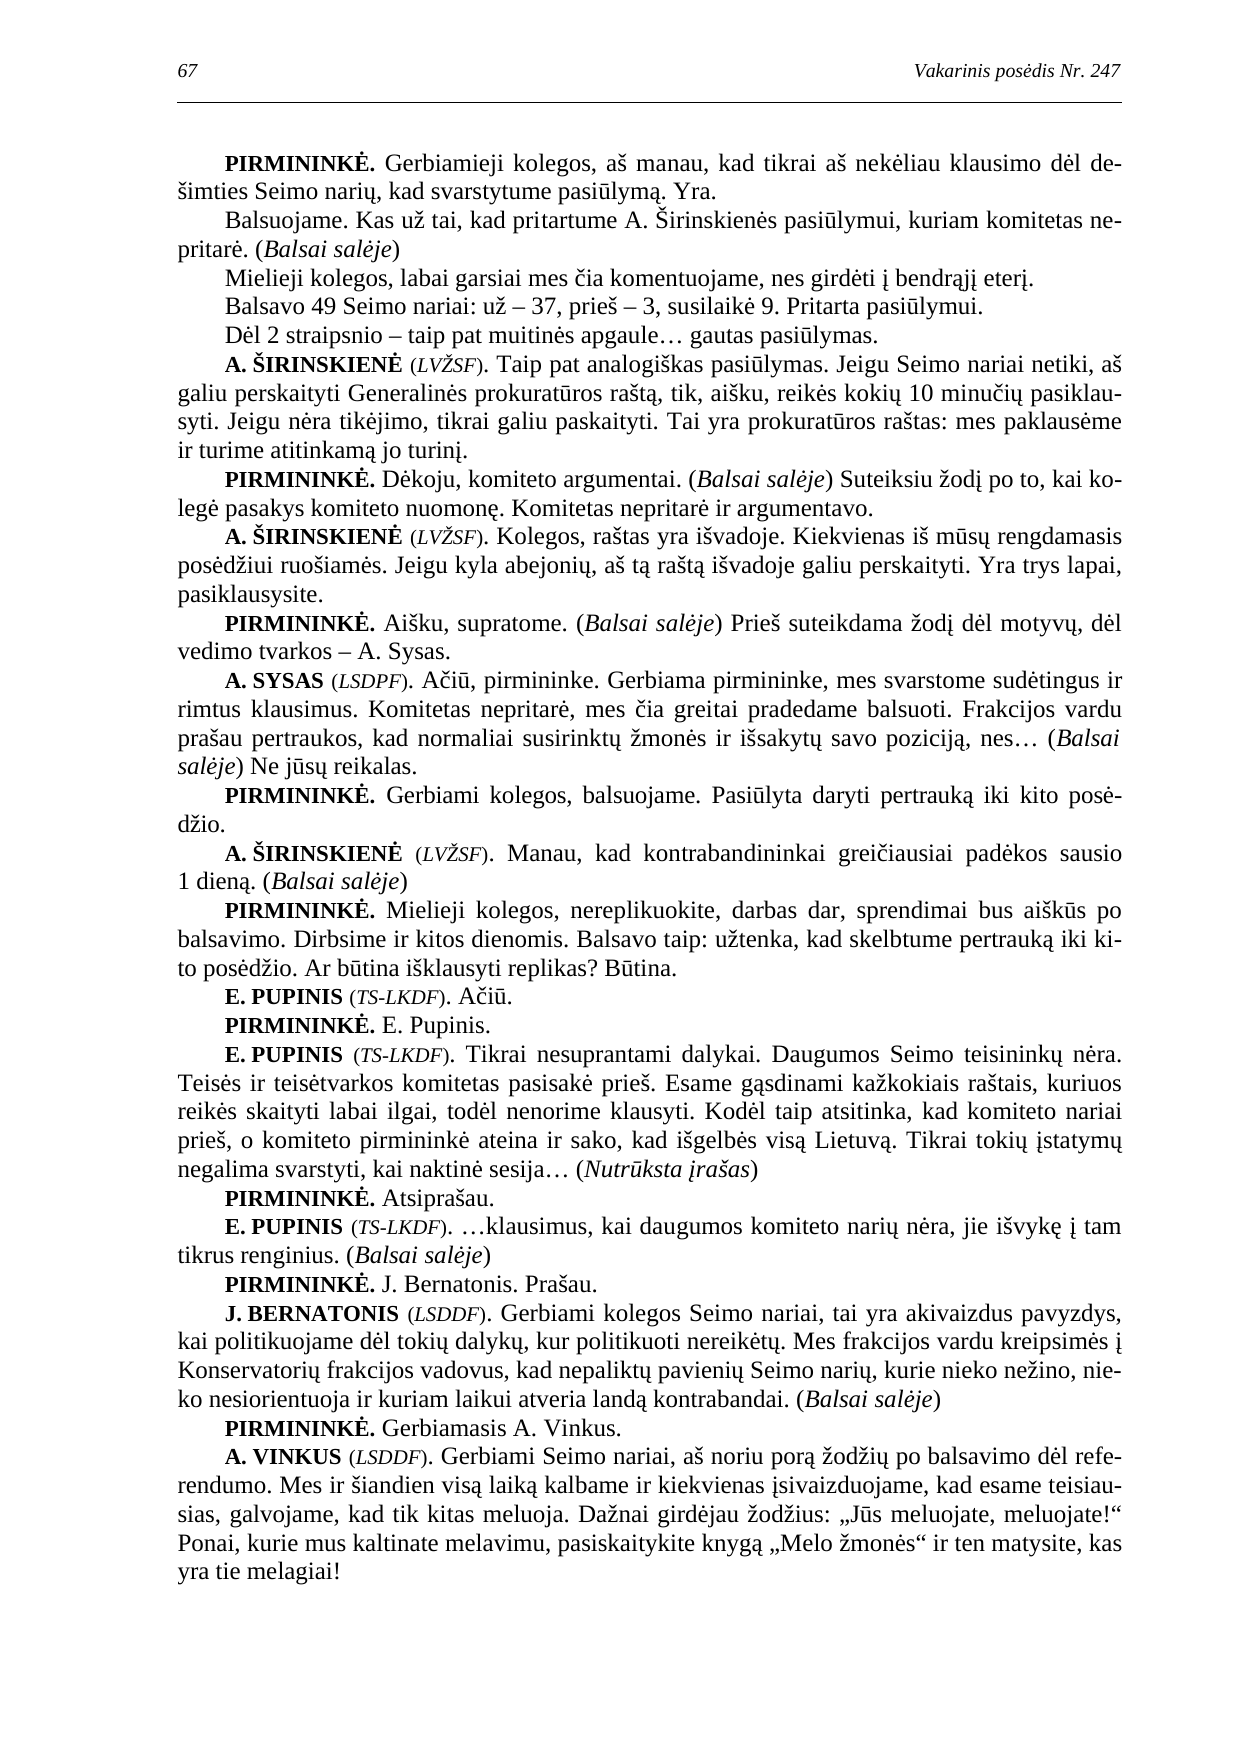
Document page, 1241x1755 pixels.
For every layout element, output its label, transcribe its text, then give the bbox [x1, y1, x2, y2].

text E. PUPINIS (TS-LKDF). Ačiū. [177, 981, 1122, 1010]
text Bal­suo­ja­me. Kas už tai, kad pri­tar­tu­me A. Ši­rins­kie­nės pa­siū­ly­mui, ku­riam ko­mi­te­tas ne­pri­ta­rė. (Bal­sai sa­lė­je) [177, 205, 1122, 263]
text Dėl 2 straips­nio – taip pat mui­ti­nės ap­gau­le… gau­tas pa­siū­ly­mas. [177, 320, 1122, 349]
text PIRMININKĖ. Mie­lie­ji ko­le­gos, ne­rep­li­kuo­ki­te, dar­bas dar, spren­di­mai bus aiš­kūs po bal­sa­vi­mo. Dirb­si­me ir ki­tos die­no­mis. Bal­sa­vo taip: už­ten­ka, kad skelb­tu­me per­trau­ką iki ki­to po­sė­džio. Ar bū­ti­na iš­klau­sy­ti re­pli­kas? Bū­ti­na. [177, 895, 1122, 981]
text A. SYSAS (LSDPF). Ačiū, pir­mi­nin­ke. Ger­bia­ma pir­mi­nin­ke, mes svars­to­me su­dė­tin­gus ir rim­tus klau­si­mus. Ko­mi­te­tas ne­pri­ta­rė, mes čia grei­tai pra­de­da­me bal­suo­ti. Frak­ci­jos var­du pra­šau per­trau­kos, kad nor­ma­liai su­si­rink­tų žmo­nės ir iš­sa­ky­tų sa­vo po­zi­ci­ją, nes… (Bal­sai sa­lė­je) Ne jū­sų rei­ka­las. [177, 665, 1122, 780]
text PIRMININKĖ. J. Ber­na­to­nis. Pra­šau. [177, 1269, 1122, 1298]
text E. PUPINIS (TS-LKDF). Tik­rai ne­su­pran­ta­mi da­ly­kai. Dau­gu­mos Sei­mo tei­si­nin­kų nė­ra. Tei­sės ir tei­sėt­var­kos ko­mi­te­tas pa­si­sa­kė prieš. Esa­me gąs­di­na­mi kaž­ko­kiais raš­tais, ku­riuos rei­kės skai­ty­ti la­bai il­gai, to­dėl ne­no­ri­me klau­sy­ti. Ko­dėl taip at­si­tin­ka, kad ko­mi­te­to na­riai prieš, o ko­mi­te­to pir­mi­nin­kė at­ei­na ir sa­ko, kad iš­gel­bės vi­są Lie­tu­vą. Tik­rai to­kių įsta­ty­mų ne­ga­li­ma svars­ty­ti, kai nak­ti­nė se­si­ja… (Nu­trūks­ta įra­šas) [177, 1039, 1122, 1183]
text A. ŠIRINSKIENĖ (LVŽSF). Taip pat ana­lo­giš­kas pa­siū­ly­mas. Jei­gu Sei­mo na­riai ne­ti­ki, aš ga­liu per­skai­ty­ti Ge­ne­ra­li­nės pro­ku­ra­tū­ros raš­tą, tik, aiš­ku, rei­kės ko­kių 10 mi­nu­čių pa­si­klau­sy­ti. Jei­gu nė­ra ti­kė­ji­mo, tik­rai ga­liu pa­skai­ty­ti. Tai yra pro­ku­ra­tū­ros raš­tas: mes pa­klau­sė­me ir tu­ri­me ati­tin­ka­mą jo tu­ri­nį. [177, 349, 1122, 464]
text PIRMININKĖ. Aiš­ku, su­pra­to­me. (Bal­sai sa­lė­je) Prieš su­teik­da­ma žo­dį dėl mo­ty­vų, dėl ve­di­mo tvar­kos – A. Sy­sas. [177, 608, 1122, 665]
text J. BERNATONIS (LSDDF). Ger­bia­mi ko­le­gos Sei­mo na­riai, tai yra aki­vaiz­dus pa­vyz­dys, kai po­li­ti­kuo­ja­me dėl to­kių da­ly­kų, kur po­li­ti­kuo­ti ne­rei­kė­tų. Mes frak­ci­jos var­du kreip­si­mės į Kon­ser­va­to­rių frak­ci­jos va­do­vus, kad ne­pa­lik­tų pa­vie­nių Sei­mo na­rių, ku­rie nie­ko ne­ži­no, nie­ko ne­sio­rien­tuo­ja ir ku­riam lai­kui at­ve­ria lan­dą kon­tra­ban­dai. (Bal­sai sa­lė­je) [177, 1298, 1122, 1413]
text A. VINKUS (LSDDF). Ger­bia­mi Sei­mo na­riai, aš no­riu po­rą žo­džių po bal­sa­vi­mo dėl re­fe­ren­du­mo. Mes ir šian­dien vi­są lai­ką kal­ba­me ir kiek­vie­nas įsi­vaiz­duo­ja­me, kad esa­me tei­siau­sias, gal­vo­ja­me, kad tik ki­tas me­luo­ja. Daž­nai gir­dė­jau žo­džius: „Jūs me­luo­ja­te, me­luo­ja­te!“ Po­nai, ku­rie mus kal­ti­na­te me­la­vi­mu, pa­si­skai­ty­ki­te kny­gą „Me­lo žmo­nės“ ir ten ma­ty­si­te, kas yra tie me­la­giai! [177, 1441, 1122, 1585]
text A. ŠIRINSKIENĖ (LVŽSF). Ma­nau, kad kon­tra­ban­di­nin­kai grei­čiau­siai pa­dė­kos sau­sio 1 die­ną. (Bal­sai sa­lė­je) [177, 838, 1122, 895]
text PIRMININKĖ. Ger­bia­mi ko­le­gos, bal­suo­ja­me. Pa­siū­ly­ta da­ry­ti per­trau­ką iki ki­to po­sė­džio. [177, 780, 1122, 838]
text PIRMININKĖ. Ger­bia­mie­ji ko­le­gos, aš ma­nau, kad tik­rai aš ne­kė­liau klau­si­mo dėl de­šim­ties Sei­mo na­rių, kad svars­ty­tu­me pa­siū­ly­mą. Yra. [177, 148, 1122, 205]
text Bal­sa­vo 49 Sei­mo na­riai: už – 37, prieš – 3, su­si­lai­kė 9. Pri­tar­ta pa­siū­ly­mui. [177, 291, 1122, 320]
text PIRMININKĖ. Ger­bia­ma­sis A. Vin­kus. [177, 1413, 1122, 1441]
text Mie­lie­ji ko­le­gos, la­bai gar­siai mes čia ko­men­tuo­ja­me, nes gir­dė­ti į ben­drą­jį ete­rį. [177, 263, 1122, 291]
text PIRMININKĖ. Dė­ko­ju, ko­mi­te­to ar­gu­men­tai. (Bal­sai sa­lė­je) Su­teik­siu žo­dį po to, kai ko­le­gė pa­sa­kys ko­mi­te­to nuo­mo­nę. Ko­mi­te­tas ne­pri­ta­rė ir ar­gu­men­ta­vo. [177, 464, 1122, 521]
text E. PUPINIS (TS-LKDF). …klau­si­mus, kai dau­gu­mos ko­mi­te­to na­rių nė­ra, jie iš­vy­kę į tam tik­rus ren­gi­nius. (Bal­sai sa­lė­je) [177, 1211, 1122, 1269]
text PIRMININKĖ. At­si­pra­šau. [177, 1183, 1122, 1211]
text PIRMININKĖ. E. Pu­pi­nis. [177, 1010, 1122, 1039]
text A. ŠIRINSKIENĖ (LVŽSF). Ko­le­gos, raš­tas yra iš­va­do­je. Kiek­vie­nas iš mū­sų reng­da­ma­sis po­sė­džiui ruo­šia­mės. Jei­gu ky­la abe­jo­nių, aš tą raš­tą iš­va­do­je ga­liu per­skai­ty­ti. Yra trys la­pai, pa­si­klau­sy­si­te. [177, 521, 1122, 608]
